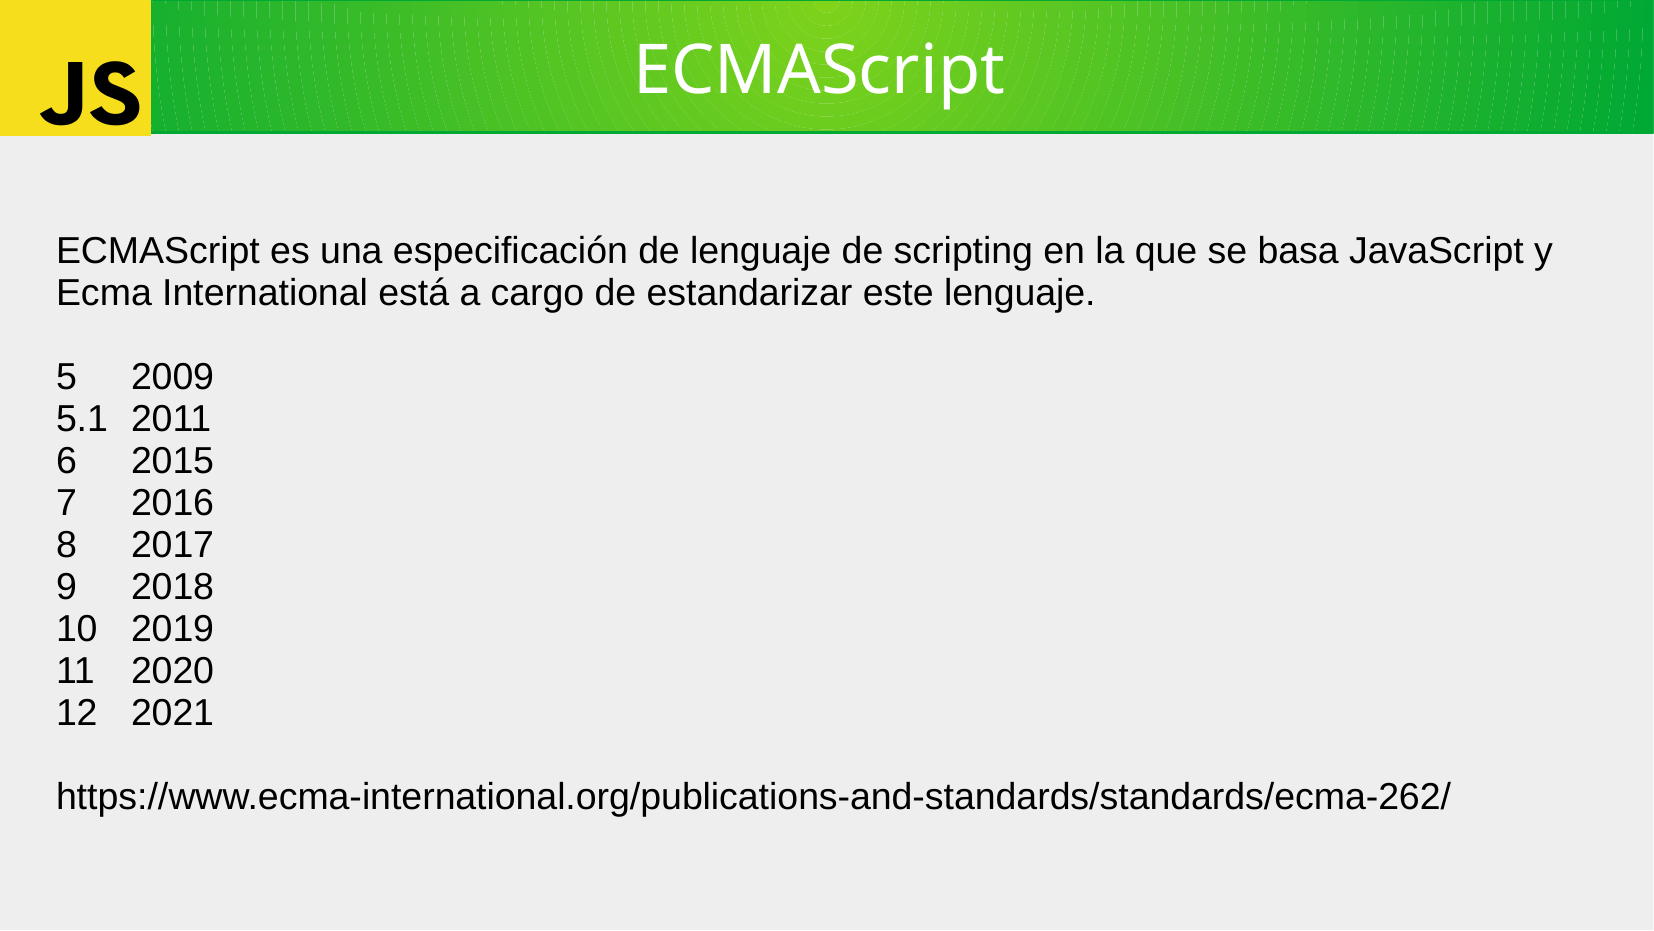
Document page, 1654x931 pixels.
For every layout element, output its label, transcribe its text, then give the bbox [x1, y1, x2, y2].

text_box ECMAScript es una especificación de lenguaje de scripting en la que se basa JavaScript y Ecma International está a cargo de estandarizar este lenguaje. 5 2009 5.1 2011 6 2015 7 2016 8 2017 9 2018 10 2019 11 2020 12 2021 https://www.ecma-international.org/publications-and-standards/standards/ecma-262/ [41, 222, 1617, 826]
picture [0, 0, 151, 136]
title ECMAScript [151, 14, 1565, 119]
